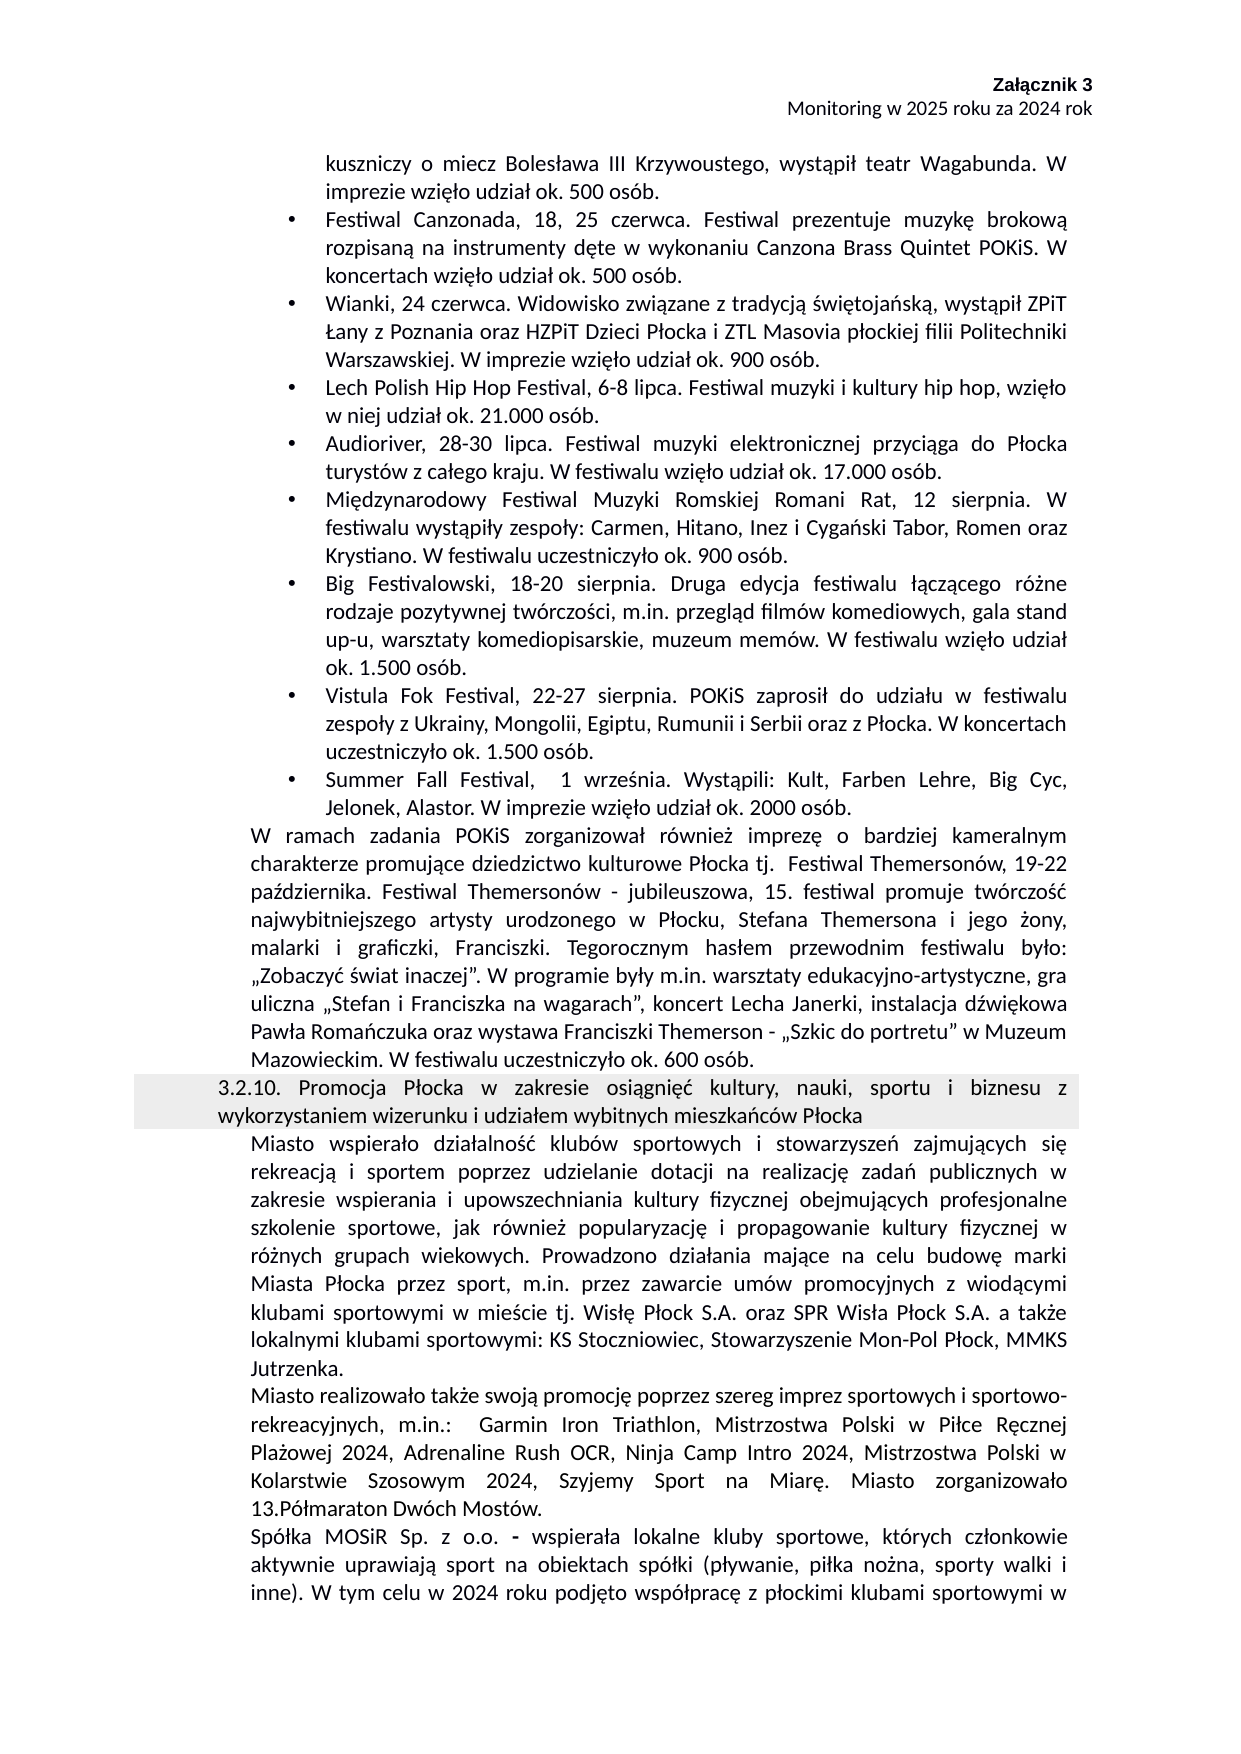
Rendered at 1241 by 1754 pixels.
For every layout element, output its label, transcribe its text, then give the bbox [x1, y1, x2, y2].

table_cell [134, 1074, 166, 1129]
table_cell [166, 1130, 204, 1606]
table_cell [166, 1074, 204, 1129]
table_cell Miasto wspierało działalność klubów sportowych i stowarzyszeń zajmujących się rekreacją i sportem poprzez udzielanie dotacji na realizację zadań publicznych w zakresie wspierania i upowszechniania kultury fizycznej obejmujących profesjonalne szkolenie sportowe, jak również popularyzację i propagowanie kultury fizycznej w różnych grupach wiekowych. Prowadzono działania mające na celu budowę marki Miasta Płocka przez sport, m.in. przez zawarcie umów promocyjnych z wiodącymi klubami sportowymi w mieście tj. Wisłę Płock S.A. oraz SPR Wisła Płock S.A. a także lokalnymi klubami sportowymi: KS Stoczniowiec, Stowarzyszenie Mon-Pol Płock, MMKS Jutrzenka. Miasto realizowało także swoją promocję poprzez szereg imprez sportowych i sportowo- rekreacyjnych, m.in.: Garmin Iron Triathlon, Mistrzostwa Polski w Piłce Ręcznej Plażowej 2024, Adrenaline Rush OCR, Ninja Camp Intro 2024, Mistrzostwa Polski w Kolarstwie Szosowym 2024, Szyjemy Sport na Miarę. Miasto zorganizowało 13.Półmaraton Dwóch Mostów. Spółka MOSiR Sp. z o.o. - wspierała lokalne kluby sportowe, których członkowie aktywnie uprawiają sport na obiektach spółki (pływanie, piłka nożna, sporty walki i inne). W tym celu w 2024 roku podjęto współpracę z płockimi klubami sportowymi w [237, 1130, 1079, 1606]
table_cell 3.2.10. Promocja Płocka w zakresie osiągnięć kultury, nauki, sportu i biznesu z wykorzystaniem wizerunku i udziałem wybitnych mieszkańców Płocka [204, 1074, 1079, 1129]
table_cell kuszniczy o miecz Bolesława III Krzywoustego, wystąpił teatr Wagabunda. W imprezie wzięło udział ok. 500 osób. Festiwal Canzonada, 18, 25 czerwca. Festiwal prezentuje muzykę brokową rozpisaną na instrumenty dęte w wykonaniu Canzona Brass Quintet POKiS. W koncertach wzięło udział ok. 500 osób. Wianki, 24 czerwca. Widowisko związane z tradycją świętojańską, wystąpił ZPiT Łany z Poznania oraz HZPiT Dzieci Płocka i ZTL Masovia płockiej filii Politechniki Warszawskiej. W imprezie wzięło udział ok. 900 osób. Lech Polish Hip Hop Festival, 6-8 lipca. Festiwal muzyki i kultury hip hop, wzięło w niej udział ok. 21.000 osób. Audioriver, 28-30 lipca. Festiwal muzyki elektronicznej przyciąga do Płocka turystów z całego kraju. W festiwalu wzięło udział ok. 17.000 osób. Międzynarodowy Festiwal Muzyki Romskiej Romani Rat, 12 sierpnia. W festiwalu wystąpiły zespoły: Carmen, Hitano, Inez i Cygański Tabor, Romen oraz Krystiano. W festiwalu uczestniczyło ok. 900 osób. Big Festivalowski, 18-20 sierpnia. Druga edycja festiwalu łączącego różne rodzaje pozytywnej twórczości, m.in. przegląd filmów komediowych, gala stand up-u, warsztaty komediopisarskie, muzeum memów. W festiwalu wzięło udział ok. 1.500 osób. Vistula Fok Festival, 22-27 sierpnia. POKiS zaprosił do udziału w festiwalu zespoły z Ukrainy, Mongolii, Egiptu, Rumunii i Serbii oraz z Płocka. W koncertach uczestniczyło ok. 1.500 osób. Summer Fall Festival, 1 września. Wystąpili: Kult, Farben Lehre, Big Cyc, Jelonek, Alastor. W imprezie wzięło udział ok. 2000 osób. W ramach zadania POKiS zorganizował również imprezę o bardziej kameralnym charakterze promujące dziedzictwo kulturowe Płocka tj. Festiwal Themersonów, 19-22 października. Festiwal Themersonów - jubileuszowa, 15. festiwal promuje twórczość najwybitniejszego artysty urodzonego w Płocku, Stefana Themersona i jego żony, malarki i graficzki, Franciszki. Tegorocznym hasłem przewodnim festiwalu było: „Zobaczyć świat inaczej”. W programie były m.in. warsztaty edukacyjno-artystyczne, gra uliczna „Stefan i Franciszka na wagarach”, koncert Lecha Janerki, instalacja dźwiękowa Pawła Romańczuka oraz wystawa Franciszki Themerson - „Szkic do portretu” w Muzeum Mazowieckim. W festiwalu uczestniczyło ok. 600 osób. [237, 149, 1079, 1073]
table_cell [204, 149, 237, 1073]
table_cell [134, 1130, 166, 1606]
table_cell [166, 149, 204, 1073]
table_cell [134, 149, 166, 1073]
table_cell [204, 1130, 237, 1606]
